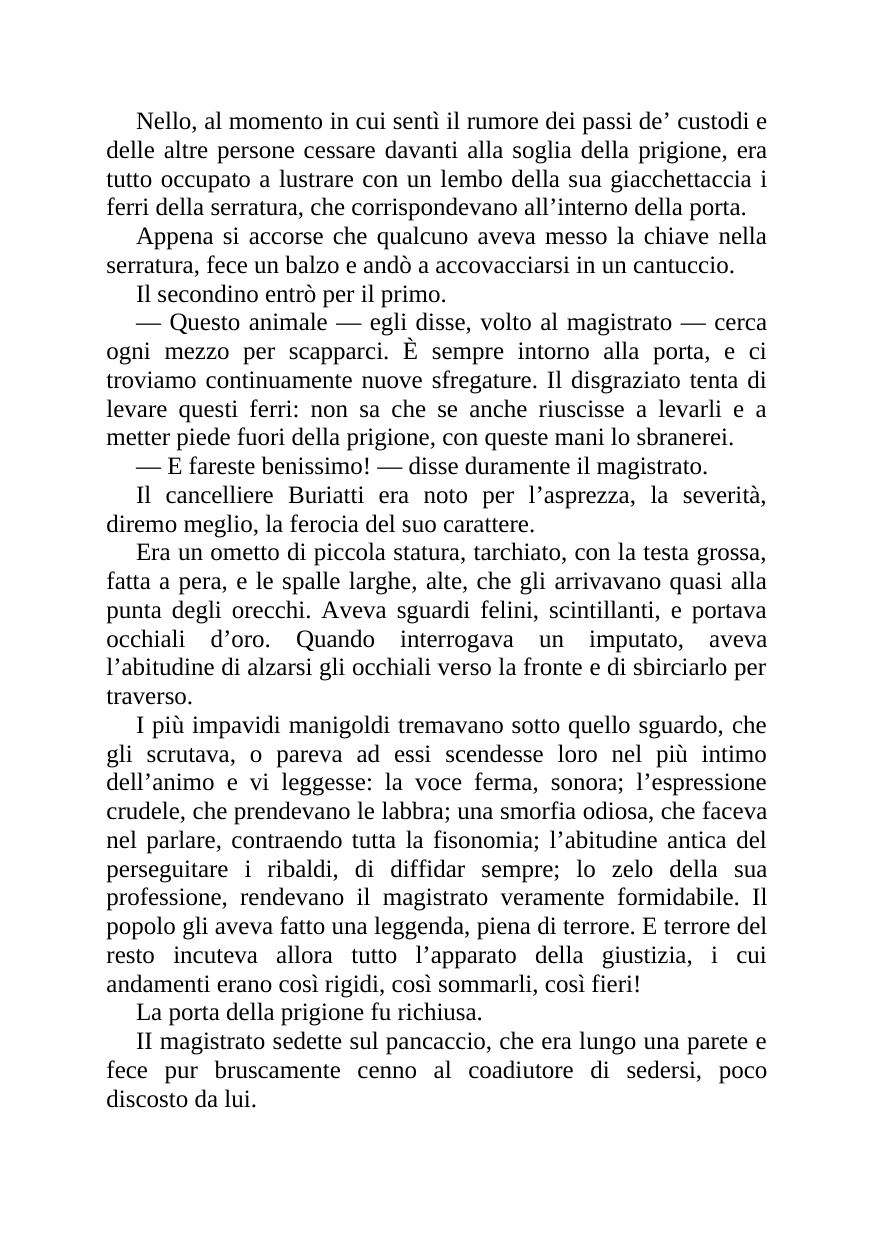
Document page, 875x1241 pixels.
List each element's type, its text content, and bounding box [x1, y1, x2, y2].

text Il secondino entrò per il primo. [106, 279, 768, 307]
text Nello, al momento in cui sentì il rumore dei passi de’ custodi e delle altre persone cessare davanti alla soglia della prigione, era tutto occupato a lustrare con un lembo della sua giacchettaccia i ferri della serratura, che corrispondevano all’interno della porta. [106, 106, 768, 221]
text — Questo animale — egli disse, volto al magistrato — cerca ogni mezzo per scapparci. È sempre intorno alla porta, e ci troviamo continuamente nuove sfregature. Il disgraziato tenta di levare questi ferri: non sa che se anche riuscisse a levarli e a metter piede fuori della prigione, con queste mani lo sbranerei. [106, 307, 768, 451]
text La porta della prigione fu richiusa. [106, 997, 768, 1026]
text II magistrato sedette sul pancaccio, che era lungo una parete e fece pur bruscamente cenno al coadiutore di sedersi, poco discosto da lui. [106, 1026, 768, 1112]
text Il cancelliere Buriatti era noto per l’asprezza, la severità, diremo meglio, la ferocia del suo carattere. [106, 480, 768, 537]
text Era un ometto di piccola statura, tarchiato, con la testa grossa, fatta a pera, e le spalle larghe, alte, che gli arrivavano quasi alla punta degli orecchi. Aveva sguardi felini, scintillanti, e portava occhiali d’oro. Quando interrogava un imputato, aveva l’abitudine di alzarsi gli occhiali verso la fronte e di sbirciarlo per traverso. [106, 537, 768, 710]
text Appena si accorse che qualcuno aveva messo la chiave nella serratura, fece un balzo e andò a accovacciarsi in un cantuccio. [106, 221, 768, 279]
text — E fareste benissimo! — disse duramente il magistrato. [106, 451, 768, 480]
text I più impavidi manigoldi tremavano sotto quello sguardo, che gli scrutava, o pareva ad essi scendesse loro nel più intimo dell’animo e vi leggesse: la voce ferma, sonora; l’espressione crudele, che prendevano le labbra; una smorfia odiosa, che faceva nel parlare, contraendo tutta la fisonomia; l’abitudine antica del perseguitare i ribaldi, di diffidar sempre; lo zelo della sua professione, rendevano il magistrato veramente formidabile. Il popolo gli aveva fatto una leggenda, piena di terrore. E terrore del resto incuteva allora tutto l’apparato della giustizia, i cui andamenti erano così rigidi, così sommarli, così fieri! [106, 710, 768, 997]
